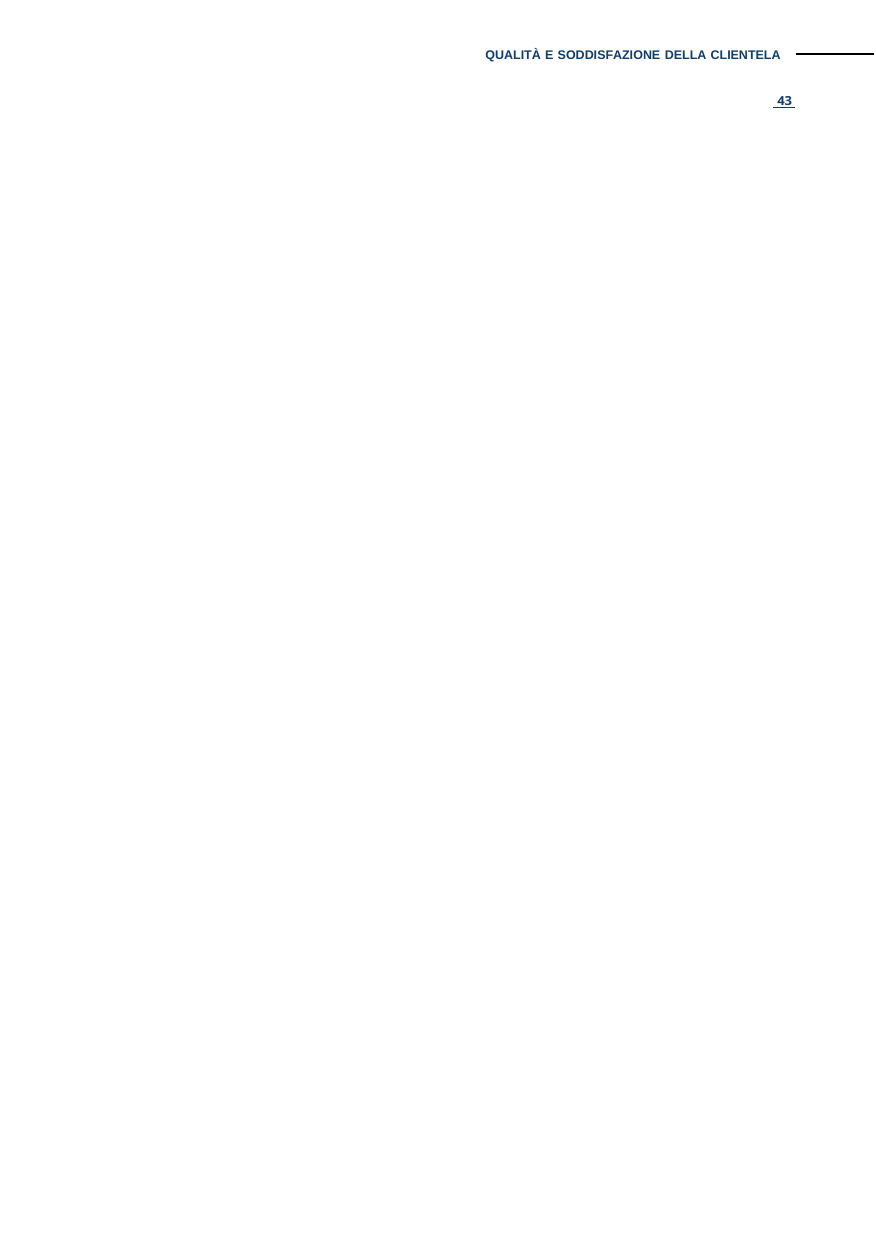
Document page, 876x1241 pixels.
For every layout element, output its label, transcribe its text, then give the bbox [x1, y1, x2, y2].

text 43 [0, 92, 795, 109]
